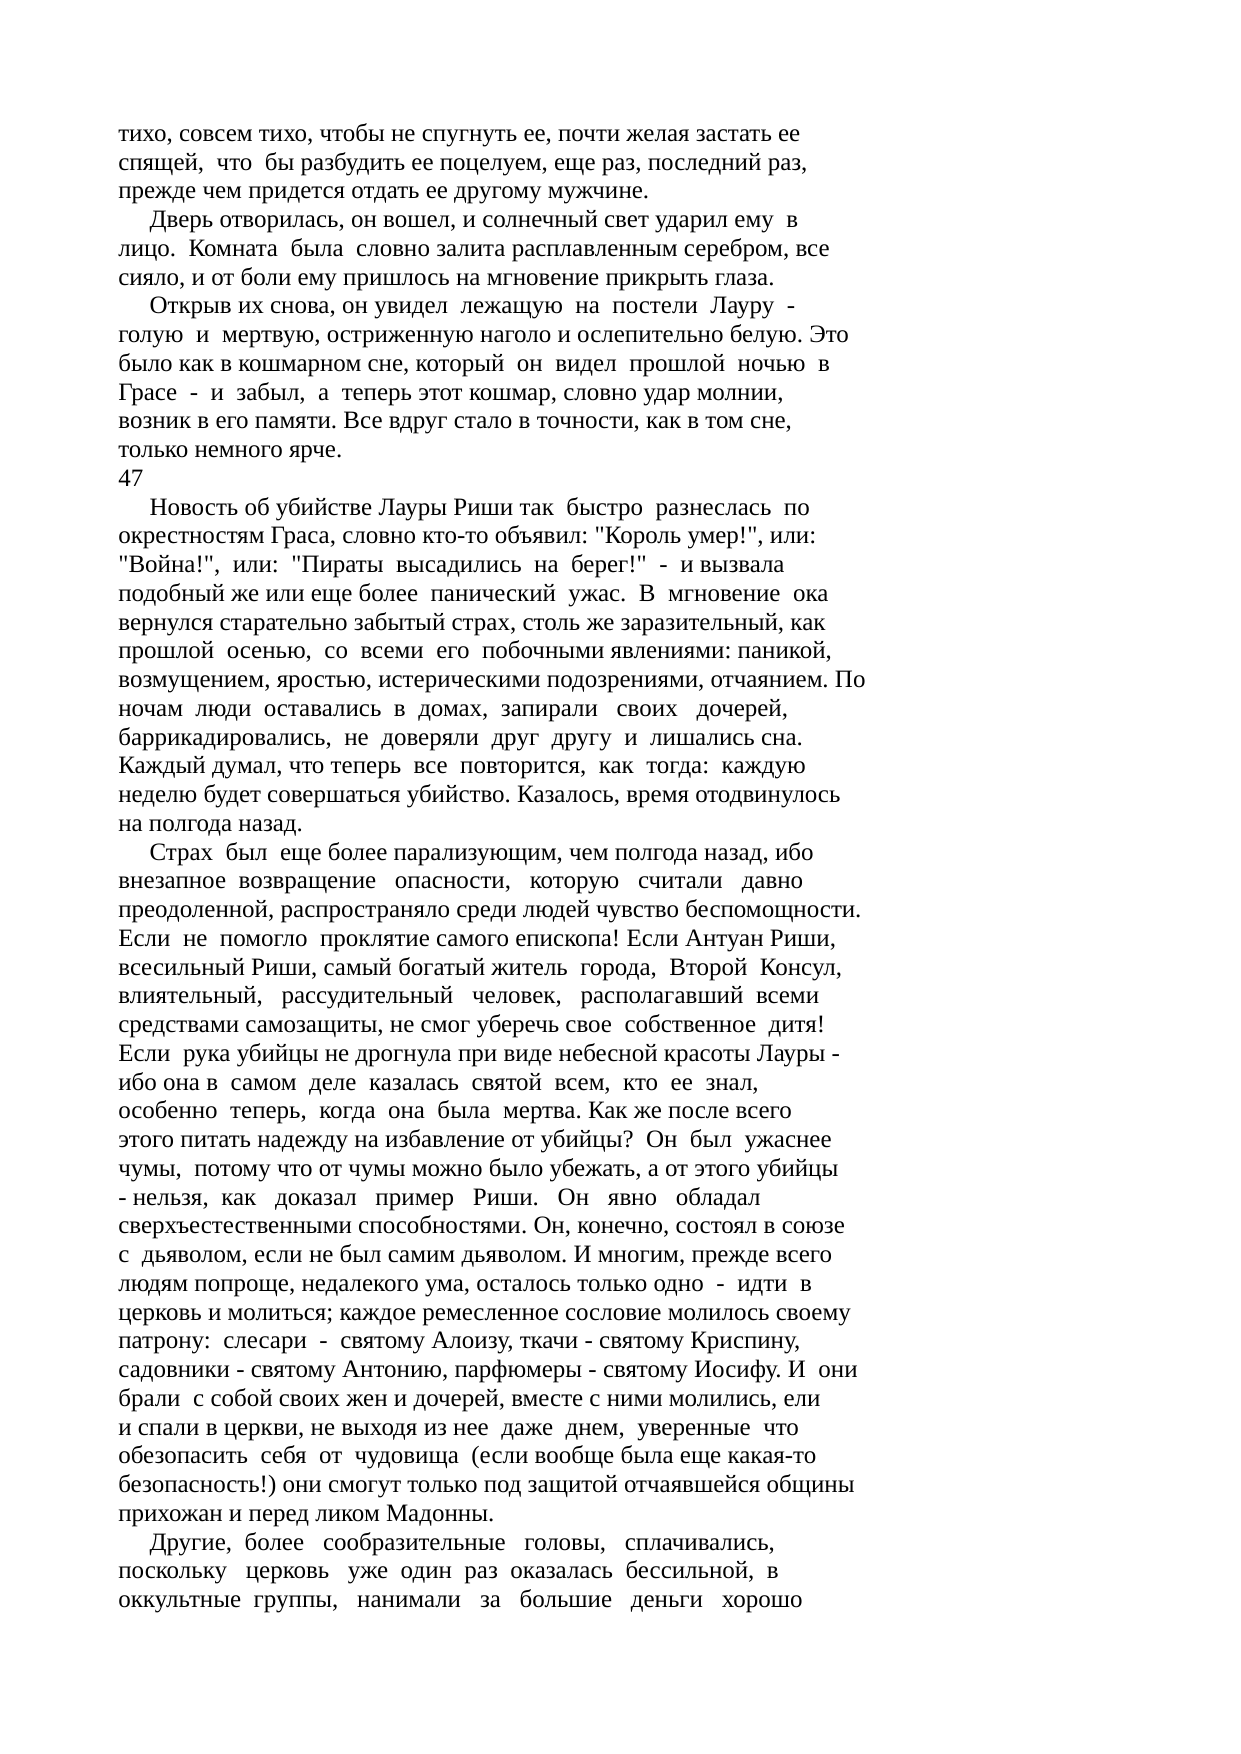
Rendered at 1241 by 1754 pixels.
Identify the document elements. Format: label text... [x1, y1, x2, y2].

text - нельзя, как доказал пример Риши. Он явно обладал [118, 1182, 1122, 1211]
text поскольку церковь уже один раз оказалась бессильной, в [118, 1556, 1122, 1584]
text прошлой осенью, со всеми его побочными явлениями: паникой, [118, 636, 1122, 664]
text голую и мертвую, остриженную наголо и ослепительно белую. Это [118, 319, 1122, 348]
text спящей, что бы разбудить ее поцелуем, еще раз, последний раз, [118, 147, 1122, 176]
text всесильный Риши, самый богатый житель города, Второй Консул, [118, 952, 1122, 981]
text патрону: слесари - святому Алоизу, ткачи - святому Криспину, [118, 1326, 1122, 1354]
text на полгода назад. [118, 808, 1122, 837]
text "Война!", или: "Пираты высадились на берег!" - и вызвала [118, 549, 1122, 578]
text с дьяволом, если не был самим дьяволом. И многим, прежде всего [118, 1239, 1122, 1268]
text сияло, и от боли ему пришлось на мгновение прикрыть глаза. [118, 262, 1122, 291]
text неделю будет совершаться убийство. Казалось, время отодвинулось [118, 779, 1122, 808]
text баррикадировались, не доверяли друг другу и лишались сна. [118, 722, 1122, 751]
text лицо. Комната была словно залита расплавленным серебром, все [118, 233, 1122, 262]
text Если не помогло проклятие самого епископа! Если Антуан Риши, [118, 923, 1122, 952]
text оккультные группы, нанимали за большие деньги хорошо [118, 1584, 1122, 1613]
text тихо, совсем тихо, чтобы не спугнуть ее, почти желая застать ее [118, 118, 1122, 147]
text возмущением, яростью, истерическими подозрениями, отчаянием. По [118, 664, 1122, 693]
text церковь и молиться; каждое ремесленное сословие молилось своему [118, 1297, 1122, 1326]
text брали с собой своих жен и дочерей, вместе с ними молились, ели [118, 1383, 1122, 1412]
text вернулся старательно забытый страх, столь же заразительный, как [118, 607, 1122, 636]
text окрестностям Граса, словно кто-то объявил: "Король умер!", или: [118, 521, 1122, 549]
text средствами самозащиты, не смог уберечь свое собственное дитя! [118, 1009, 1122, 1038]
text возник в его памяти. Все вдруг стало в точности, как в том сне, [118, 406, 1122, 434]
text Если рука убийцы не дрогнула при виде небесной красоты Лауры - [118, 1038, 1122, 1067]
text внезапное возвращение опасности, которую считали давно [118, 866, 1122, 894]
text особенно теперь, когда она была мертва. Как же после всего [118, 1096, 1122, 1124]
text чумы, потому что от чумы можно было убежать, а от этого убийцы [118, 1153, 1122, 1182]
text этого питать надежду на избавление от убийцы? Он был ужаснее [118, 1124, 1122, 1153]
text влиятельный, рассудительный человек, располагавший всеми [118, 981, 1122, 1009]
text Страх был еще более парализующим, чем полгода назад, ибо [118, 837, 1122, 866]
text ночам люди оставались в домах, запирали своих дочерей, [118, 693, 1122, 722]
text прихожан и перед ликом Мадонны. [118, 1498, 1122, 1527]
text безопасность!) они смогут только под защитой отчаявшейся общины [118, 1469, 1122, 1498]
text и спали в церкви, не выходя из нее даже днем, уверенные что [118, 1412, 1122, 1441]
text 47 [118, 463, 1122, 492]
text ибо она в самом деле казалась святой всем, кто ее знал, [118, 1067, 1122, 1096]
text сверхъестественными способностями. Он, конечно, состоял в союзе [118, 1211, 1122, 1239]
text было как в кошмарном сне, который он видел прошлой ночью в [118, 348, 1122, 377]
text прежде чем придется отдать ее другому мужчине. [118, 176, 1122, 204]
text садовники - святому Антонию, парфюмеры - святому Иосифу. И они [118, 1354, 1122, 1383]
text преодоленной, распространяло среди людей чувство беспомощности. [118, 894, 1122, 923]
text Другие, более сообразительные головы, сплачивались, [118, 1527, 1122, 1556]
text Открыв их снова, он увидел лежащую на постели Лауру - [118, 291, 1122, 319]
text только немного ярче. [118, 434, 1122, 463]
text Грасе - и забыл, а теперь этот кошмар, словно удар молнии, [118, 377, 1122, 406]
text людям попроще, недалекого ума, осталось только одно - идти в [118, 1268, 1122, 1297]
text Новость об убийстве Лауры Риши так быстро разнеслась по [118, 492, 1122, 521]
text подобный же или еще более панический ужас. В мгновение ока [118, 578, 1122, 607]
text Дверь отворилась, он вошел, и солнечный свет ударил ему в [118, 204, 1122, 233]
text Каждый думал, что теперь все повторится, как тогда: каждую [118, 751, 1122, 779]
text обезопасить себя от чудовища (если вообще была еще какая-то [118, 1441, 1122, 1469]
